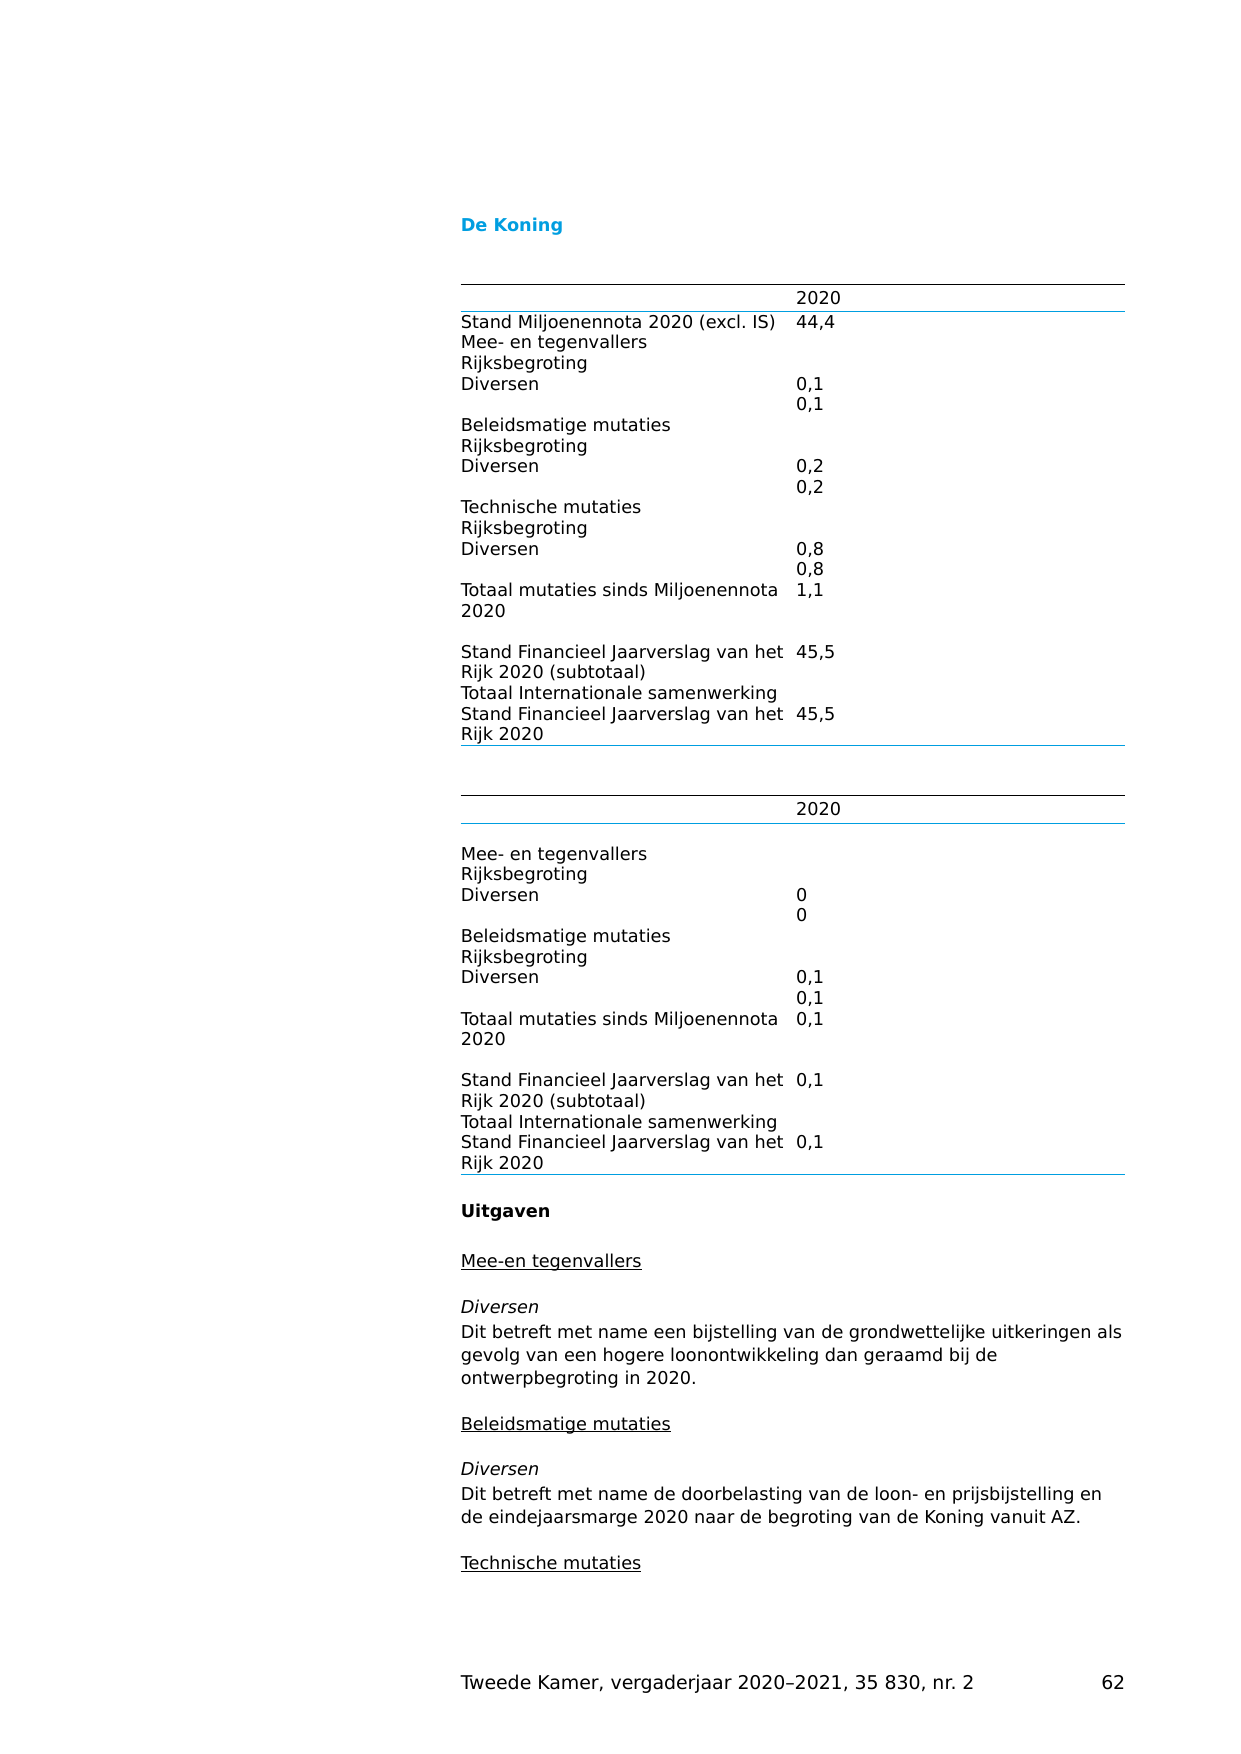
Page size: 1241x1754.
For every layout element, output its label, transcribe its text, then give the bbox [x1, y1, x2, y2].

table_header I DE KONING: NIET-BELASTINGONTVANGSTEN [461, 770, 1125, 795]
table_cell [793, 518, 1125, 539]
table_cell [461, 394, 793, 415]
table_cell [461, 285, 793, 311]
table_cell 0,1 [793, 1070, 1125, 1112]
table_cell 0,8 [793, 559, 1125, 580]
table_cell Rijksbegroting [461, 864, 793, 885]
table_cell [793, 498, 1125, 518]
table_cell [461, 621, 793, 642]
table_cell Stand Miljoenennota 2020 (excl. IS) [461, 312, 793, 332]
table_cell [461, 988, 793, 1008]
table_cell 1,1 [793, 580, 1125, 621]
table_cell Rijksbegroting [461, 436, 793, 456]
table_cell [793, 824, 1125, 843]
table_cell [793, 1050, 1125, 1070]
table_cell Mee- en tegenvallers [461, 844, 793, 864]
table_cell [461, 824, 793, 843]
table_cell 45,5 [793, 642, 1125, 683]
table_cell 44,4 [793, 312, 1125, 332]
table_cell [793, 844, 1125, 864]
table_cell [793, 436, 1125, 456]
table_cell 0,8 [793, 539, 1125, 559]
table_cell [793, 926, 1125, 947]
table_cell [793, 415, 1125, 436]
text Technische mutaties [461, 1551, 1125, 1574]
table_cell [793, 683, 1125, 704]
text Dit betreft met name de doorbelasting van de loon- en prijsbijstelling en de eindejaarsmarge 2020 naar de begroting van de Koning vanuit AZ. [461, 1482, 1125, 1528]
table_cell [461, 1050, 793, 1070]
table_cell Totaal mutaties sinds Miljoenennota 2020 [461, 1009, 793, 1050]
table_cell Diversen [461, 374, 793, 394]
table_cell Totaal Internationale samenwerking [461, 683, 793, 704]
table_cell [793, 1112, 1125, 1132]
table_cell 0,2 [793, 477, 1125, 497]
table_cell Diversen [461, 967, 793, 988]
text Diversen [461, 1457, 1125, 1480]
table_cell Diversen [461, 539, 793, 559]
text Mee-en tegenvallers [461, 1249, 1125, 1272]
table_cell Totaal mutaties sinds Miljoenennota 2020 [461, 580, 793, 621]
table_cell 0,1 [793, 1132, 1125, 1173]
table_cell 0,1 [793, 374, 1125, 394]
table_cell 0,1 [793, 1009, 1125, 1050]
title De Koning [461, 213, 1125, 236]
table_cell Stand Financieel Jaarverslag van het Rijk 2020 [461, 704, 793, 745]
table_cell 0 [793, 885, 1125, 905]
table_cell [461, 905, 793, 926]
table_cell Beleidsmatige mutaties [461, 926, 793, 947]
table_cell [793, 353, 1125, 374]
table_cell 0,1 [793, 988, 1125, 1008]
table_cell Rijksbegroting [461, 947, 793, 967]
table_cell 2020 [793, 796, 1125, 822]
table_cell Mee- en tegenvallers [461, 333, 793, 353]
text Beleidsmatige mutaties [461, 1412, 1125, 1434]
table_cell 0,1 [793, 394, 1125, 415]
text Uitgaven [461, 1199, 1125, 1222]
table_cell Rijksbegroting [461, 518, 793, 539]
table_cell Diversen [461, 456, 793, 477]
table_cell [793, 864, 1125, 885]
table_cell [793, 947, 1125, 967]
table_cell Diversen [461, 885, 793, 905]
table_cell 0,2 [793, 456, 1125, 477]
table_header I DE KONING: UITGAVEN [461, 259, 1125, 284]
table_cell 0 [793, 905, 1125, 926]
table_cell [461, 796, 793, 822]
table_cell 0,1 [793, 967, 1125, 988]
table_cell Rijksbegroting [461, 353, 793, 374]
table_cell Technische mutaties [461, 498, 793, 518]
text Diversen [461, 1295, 1125, 1318]
table_cell Totaal Internationale samenwerking [461, 1112, 793, 1132]
table_cell 45,5 [793, 704, 1125, 745]
table_cell Stand Financieel Jaarverslag van het Rijk 2020 (subtotaal) [461, 642, 793, 683]
table_cell Stand Financieel Jaarverslag van het Rijk 2020 (subtotaal) [461, 1070, 793, 1112]
table_cell 2020 [793, 285, 1125, 311]
table_cell [461, 477, 793, 497]
table_cell Stand Financieel Jaarverslag van het Rijk 2020 [461, 1132, 793, 1173]
table_cell [793, 333, 1125, 353]
table_cell Beleidsmatige mutaties [461, 415, 793, 436]
table_cell [793, 621, 1125, 642]
text Dit betreft met name een bijstelling van de grondwettelijke uitkeringen als gevolg van een hogere loonontwikkeling dan geraamd bij de ontwerpbegroting in 2020. [461, 1320, 1125, 1389]
table_cell [461, 559, 793, 580]
